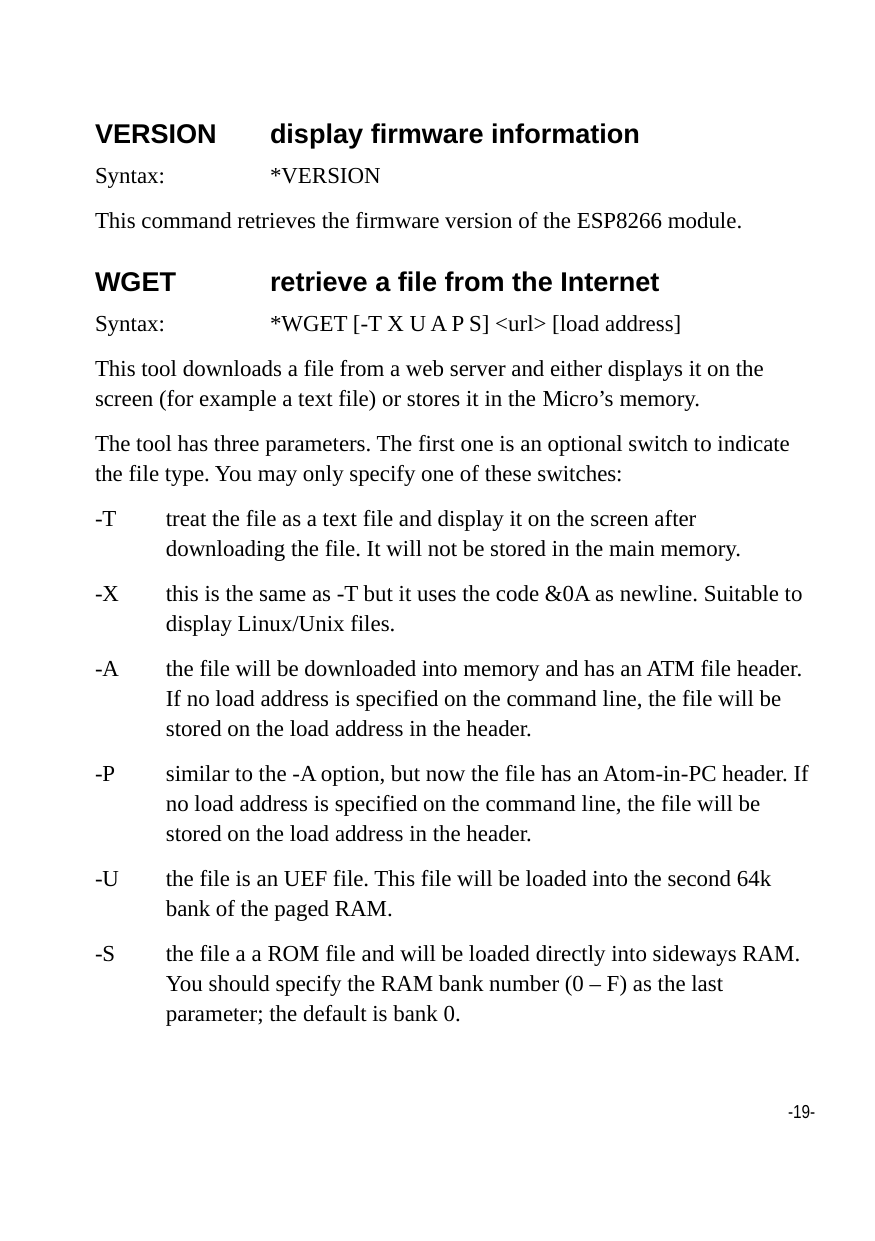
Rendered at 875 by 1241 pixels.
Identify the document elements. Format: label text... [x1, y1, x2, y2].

text -P similar to the -A option, but now the file has an Atom-in-PC header. If no load address is specified on the command line, the file will be stored on the load address in the header. [95, 760, 815, 847]
text -A the file will be downloaded into memory and has an ATM file header. If no load address is specified on the command line, the file will be stored on the load address in the header. [95, 654, 815, 741]
text This tool downloads a file from a web server and either displays it on the screen (for example a text file) or stores it in the Micro’s memory. [95, 354, 815, 411]
text This command retrieves the firmware version of the ESP8266 module. [95, 207, 815, 233]
subtitle VERSION display firmware information [95, 118, 815, 149]
text Syntax: *VERSION [95, 162, 815, 188]
text -X this is the same as -T but it uses the code &0A as newline. Suitable to display Linux/Unix files. [95, 579, 815, 636]
text The tool has three parameters. The first one is an optional switch to indicate the file type. You may only specify one of these switches: [95, 429, 815, 486]
text -S the file a a ROM file and will be loaded directly into sideways RAM. You should specify the RAM bank number (0 – F) as the last parameter; the default is bank 0. [95, 940, 815, 1027]
subtitle WGET retrieve a file from the Internet [95, 266, 815, 297]
text -U the file is an UEF file. This file will be loaded into the second 64k bank of the paged RAM. [95, 865, 815, 922]
text Syntax: *WGET [-T X U A P S] <url> [load address] [95, 310, 815, 336]
text -T treat the file as a text file and display it on the screen after downloading the file. It will not be stored in the main memory. [95, 504, 815, 561]
